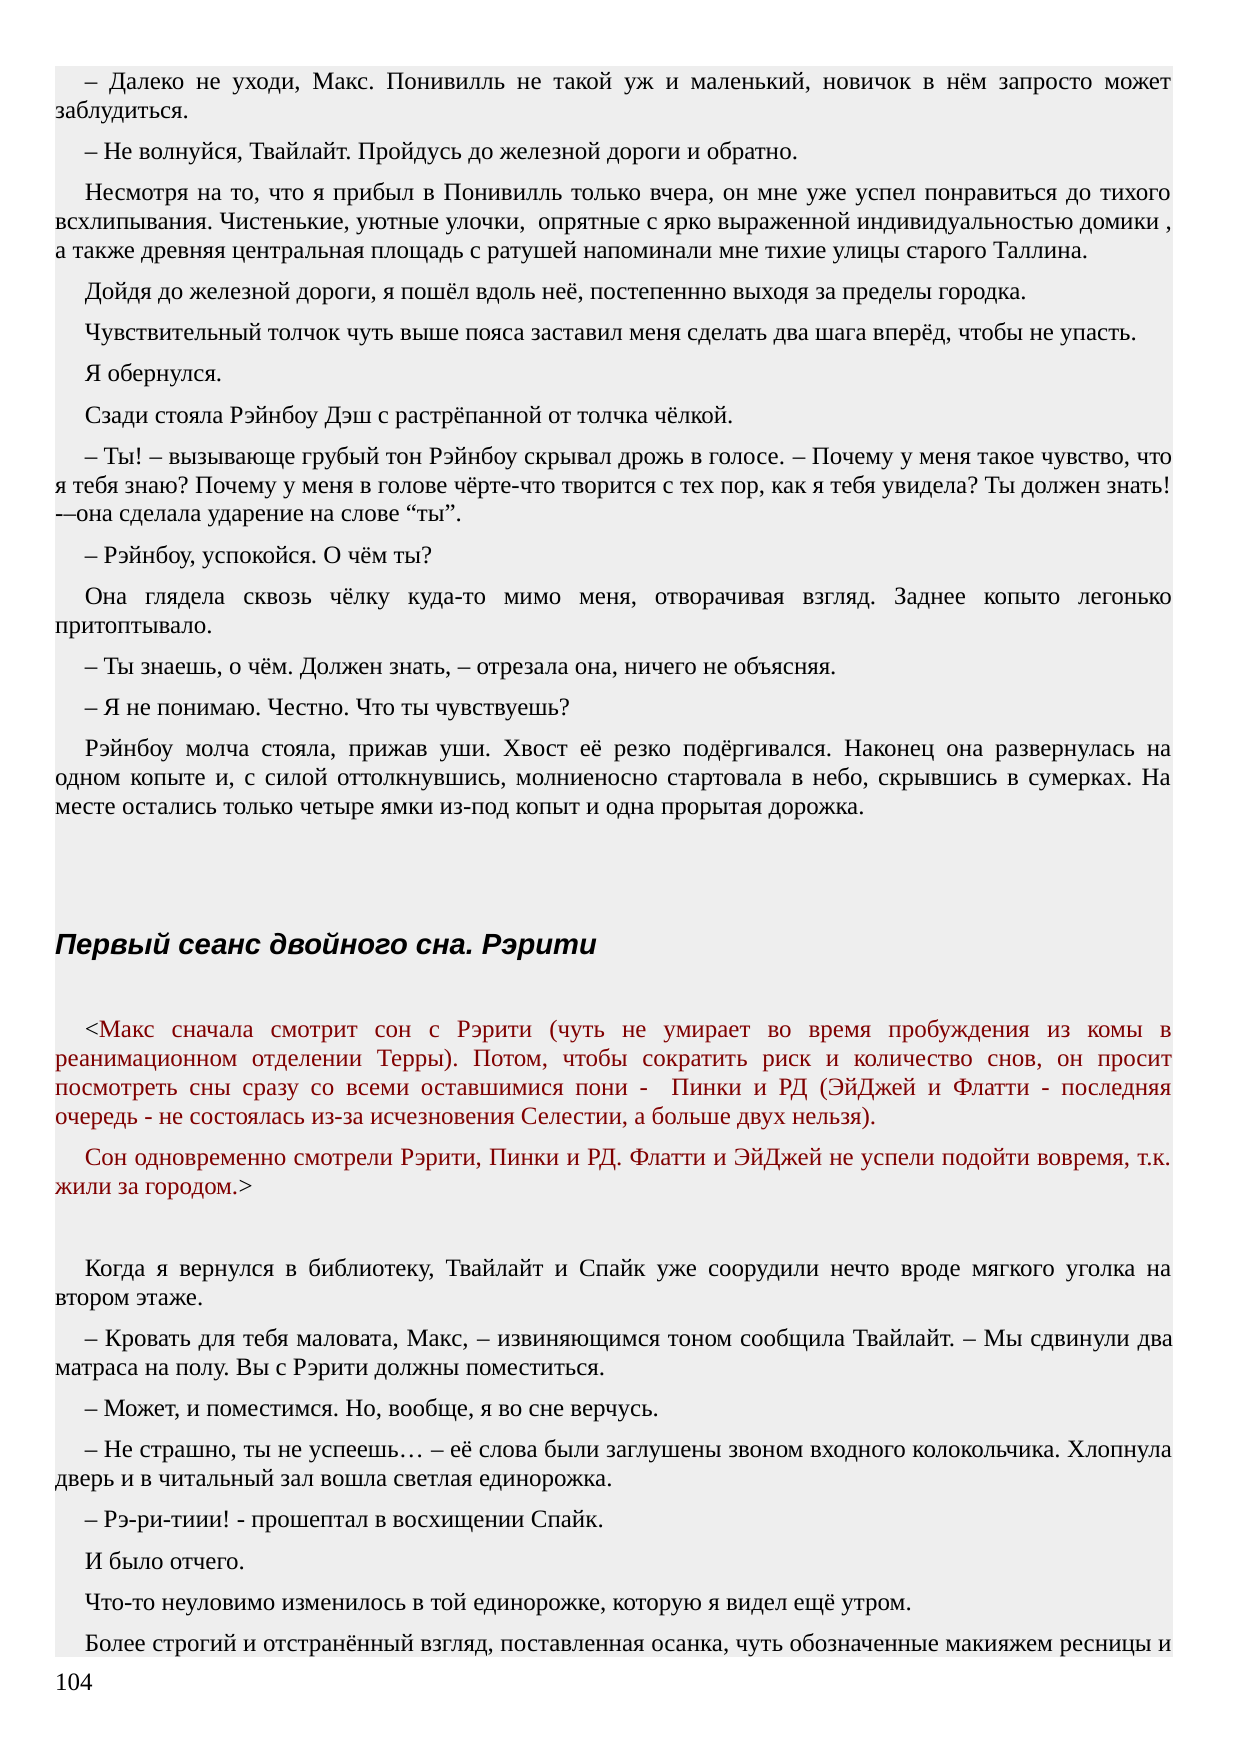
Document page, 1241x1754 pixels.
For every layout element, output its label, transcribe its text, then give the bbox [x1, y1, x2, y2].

subtitle Первый сеанс двойного сна. Рэрити [55, 927, 1173, 961]
text Дойдя до железной дороги, я пошёл вдоль неё, постепеннно выходя за пределы городка. [55, 276, 1173, 305]
text Несмотря на то, что я прибыл в Понивилль только вчера, он мне уже успел понравиться до тихого всхлипывания. Чистенькие, уютные улочки, опрятные с ярко выраженной индивидуальностью домики , а также древняя центральная площадь с ратушей напоминали мне тихие улицы старого Таллина. [55, 177, 1173, 263]
text Что-то неуловимо изменилось в той единорожке, которую я видел ещё утром. [55, 1587, 1173, 1616]
text – Кровать для тебя маловата, Макс, – извиняющимся тоном сообщила Твайлайт. – Мы сдвинули два матраса на полу. Вы с Рэрити должны поместиться. [55, 1323, 1173, 1381]
text Я обернулся. [55, 358, 1173, 387]
text Чувствительный толчок чуть выше пояса заставил меня сделать два шага вперёд, чтобы не упасть. [55, 317, 1173, 346]
text – Рэ-ри-тиии! - прошептал в восхищении Спайк. [55, 1504, 1173, 1533]
text – Не страшно, ты не успеешь… – её слова были заглушены звоном входного колокольчика. Хлопнула дверь и в читальный зал вошла светлая единорожка. [55, 1434, 1173, 1492]
text – Я не понимаю. Честно. Что ты чувствуешь? [55, 692, 1173, 721]
text – Рэйнбоу, успокойся. О чём ты? [55, 540, 1173, 568]
text Когда я вернулся в библиотеку, Твайлайт и Спайк уже соорудили нечто вроде мягкого уголка на втором этаже. [55, 1253, 1173, 1311]
text – Далеко не уходи, Макс. Понивилль не такой уж и маленький, новичок в нём запросто может заблудиться. [55, 66, 1173, 123]
text <Макс сначала смотрит сон с Рэрити (чуть не умирает во время пробуждения из комы в реанимационном отделении Терры). Потом, чтобы сократить риск и количество снов, он просит посмотреть сны сразу со всеми оставшимися пони - Пинки и РД (ЭйДжей и Флатти - последняя очередь - не состоялась из-за исчезновения Селестии, а больше двух нельзя). [55, 1014, 1173, 1129]
text – Может, и поместимся. Но, вообще, я во сне верчусь. [55, 1393, 1173, 1422]
text Рэйнбоу молча стояла, прижав уши. Хвост её резко подёргивался. Наконец она развернулась на одном копыте и, с силой оттолкнувшись, молниеносно стартовала в небо, скрывшись в сумерках. На месте остались только четыре ямки из-под копыт и одна прорытая дорожка. [55, 733, 1173, 820]
text – Не волнуйся, Твайлайт. Пройдусь до железной дороги и обратно. [55, 136, 1173, 165]
text Она глядела сквозь чёлку куда-то мимо меня, отворачивая взгляд. Заднее копыто легонько притоптывало. [55, 581, 1173, 638]
text – Ты знаешь, о чём. Должен знать, – отрезала она, ничего не объясняя. [55, 651, 1173, 680]
text Более строгий и отстранённый взгляд, поставленная осанка, чуть обозначенные макияжем ресницы и [55, 1628, 1173, 1657]
text Сзади стояла Рэйнбоу Дэш с растрёпанной от толчка чёлкой. [55, 400, 1173, 428]
text – Ты! – вызывающе грубый тон Рэйнбоу скрывал дрожь в голосе. – Почему у меня такое чувство, что я тебя знаю? Почему у меня в голове чёрте-что творится с тех пор, как я тебя увидела? Ты должен знать! -–она сделала ударение на слове “ты”. [55, 441, 1173, 527]
text И было отчего. [55, 1546, 1173, 1574]
text Сон одновременно смотрели Рэрити, Пинки и РД. Флатти и ЭйДжей не успели подойти вовремя, т.к. жили за городом.> [55, 1142, 1173, 1199]
